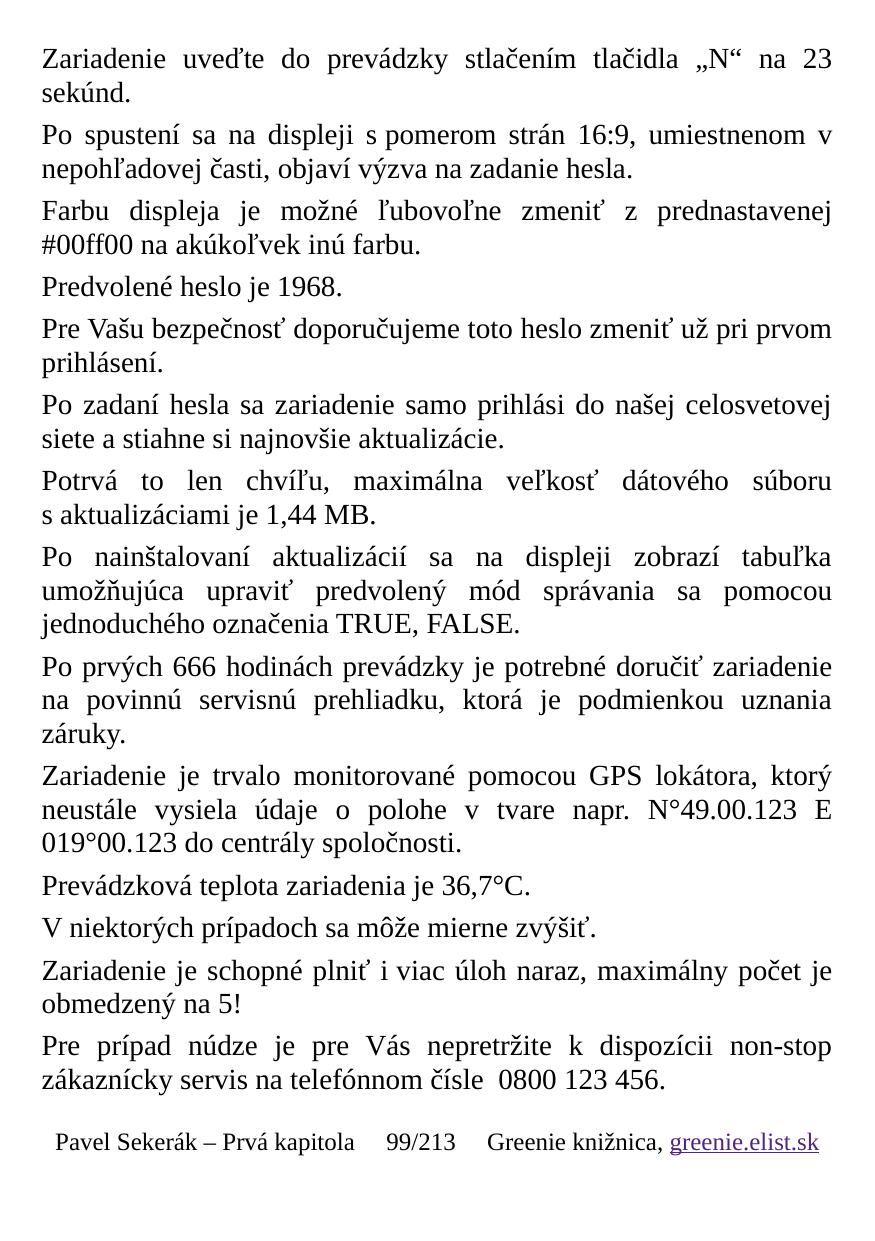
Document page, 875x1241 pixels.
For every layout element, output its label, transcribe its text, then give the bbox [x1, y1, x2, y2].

text Pre prípad núdze je pre Vás nepretržite k dispozícii non-stop zákaznícky servis na telefónnom čísle 0800 123 456. [41, 1028, 833, 1096]
text Po prvých 666 hodinách prevádzky je potrebné doručiť zariadenie na povinnú servisnú prehliadku, ktorá je podmienkou uznania záruky. [41, 649, 833, 749]
text Po zadaní hesla sa zariadenie samo prihlási do našej celosvetovej siete a stiahne si najnovšie aktualizácie. [41, 387, 833, 454]
text Po spustení sa na displeji s pomerom strán 16:9, umiestnenom v nepohľadovej časti, objaví výzva na zadanie hesla. [41, 117, 833, 184]
text Zariadenie je trvalo monitorované pomocou GPS lokátora, ktorý neustále vysiela údaje o polohe v tvare napr. N°49.00.123 E 019°00.123 do centrály spoločnosti. [41, 758, 833, 859]
text Prevádzková teplota zariadenia je 36,7°C. [41, 868, 833, 901]
text Farbu displeja je možné ľubovoľne zmeniť z prednastavenej #00ff00 na akúkoľvek inú farbu. [41, 193, 833, 260]
text Pre Vašu bezpečnosť doporučujeme toto heslo zmeniť už pri prvom prihlásení. [41, 312, 833, 379]
text V niektorých prípadoch sa môže mierne zvýšiť. [41, 910, 833, 944]
text Zariadenie je schopné plniť i viac úloh naraz, maximálny počet je obmedzený na 5! [41, 953, 833, 1020]
text Zariadenie uveďte do prevádzky stlačením tlačidla „N“ na 23 sekúnd. [41, 41, 833, 108]
text Po nainštalovaní aktualizácií sa na displeji zobrazí tabuľka umožňujúca upraviť predvolený mód správania sa pomocou jednoduchého označenia TRUE, FALSE. [41, 539, 833, 640]
text Predvolené heslo je 1968. [41, 269, 833, 303]
text Potrvá to len chvíľu, maximálna veľkosť dátového súboru s aktualizáciami je 1,44 MB. [41, 463, 833, 531]
